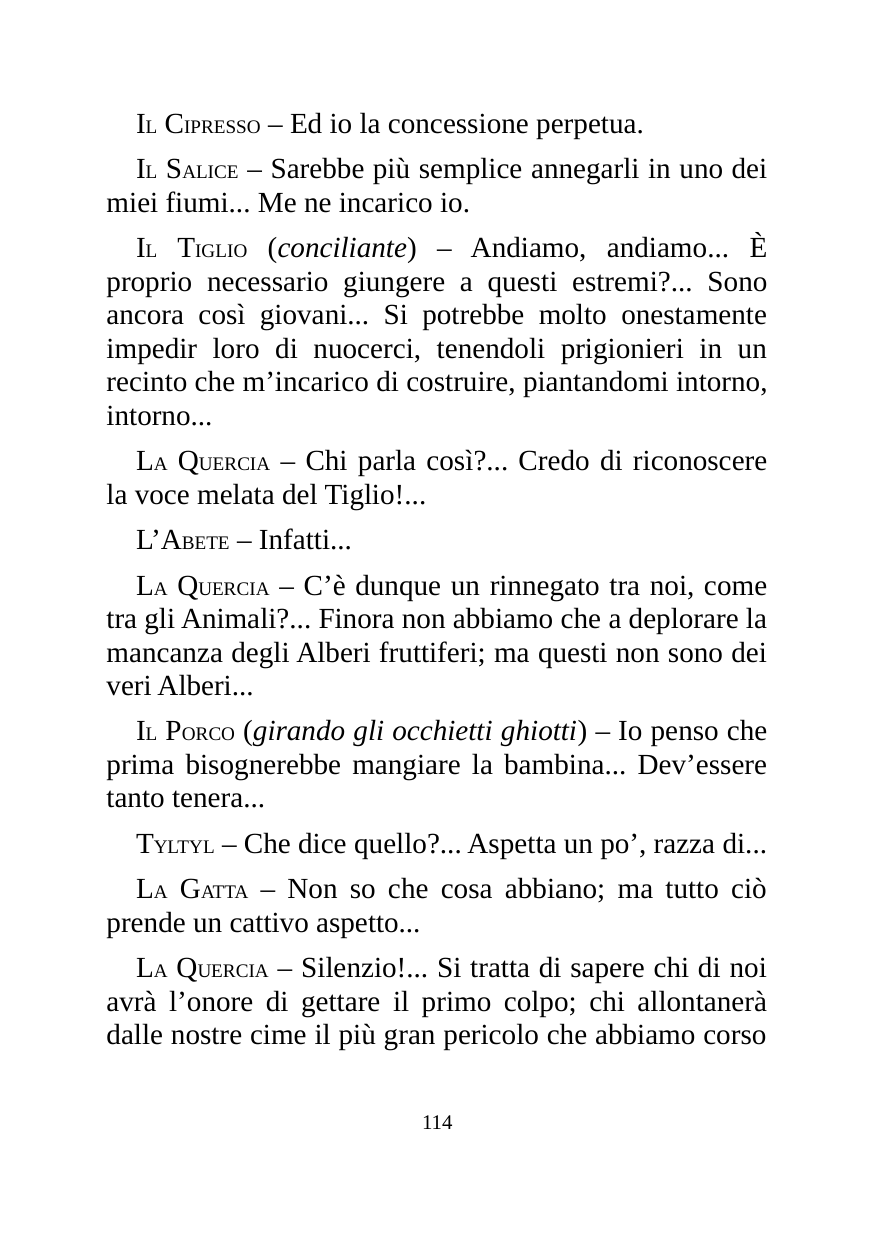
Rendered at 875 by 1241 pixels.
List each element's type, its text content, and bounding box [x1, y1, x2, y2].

text La Gatta – Non so che cosa abbiano; ma tutto ciò prende un cattivo aspetto... [106, 871, 768, 938]
text Il Tiglio (conciliante) – Andiamo, andiamo... È proprio necessario giungere a questi estremi?... Sono ancora così giovani... Si potrebbe molto onestamente impedir loro di nuocerci, tenendoli prigionieri in un recinto che m’incarico di costruire, piantandomi intorno, intorno... [106, 230, 768, 432]
text Il Cipresso – Ed io la concessione perpetua. [106, 106, 768, 140]
text Tyltyl – Che dice quello?... Aspetta un po’, razza di... [106, 826, 768, 859]
text La Quercia – Silenzio!... Si tratta di sapere chi di noi avrà l’onore di gettare il primo colpo; chi allontanerà dalle nostre cime il più gran pericolo che abbiamo corso [106, 950, 768, 1051]
text L’Abete – Infatti... [106, 522, 768, 556]
text Il Porco (girando gli occhietti ghiotti) – Io penso che prima bisognerebbe mangiare la bambina... Dev’essere tanto tenera... [106, 713, 768, 814]
text La Quercia – C’è dunque un rinnegato tra noi, come tra gli Animali?... Finora non abbiamo che a deplorare la mancanza degli Alberi fruttiferi; ma questi non sono dei veri Alberi... [106, 568, 768, 702]
text La Quercia – Chi parla così?... Credo di riconoscere la voce melata del Tiglio!... [106, 443, 768, 511]
text Il Salice – Sarebbe più semplice annegarli in uno dei miei fiumi... Me ne incarico io. [106, 152, 768, 219]
